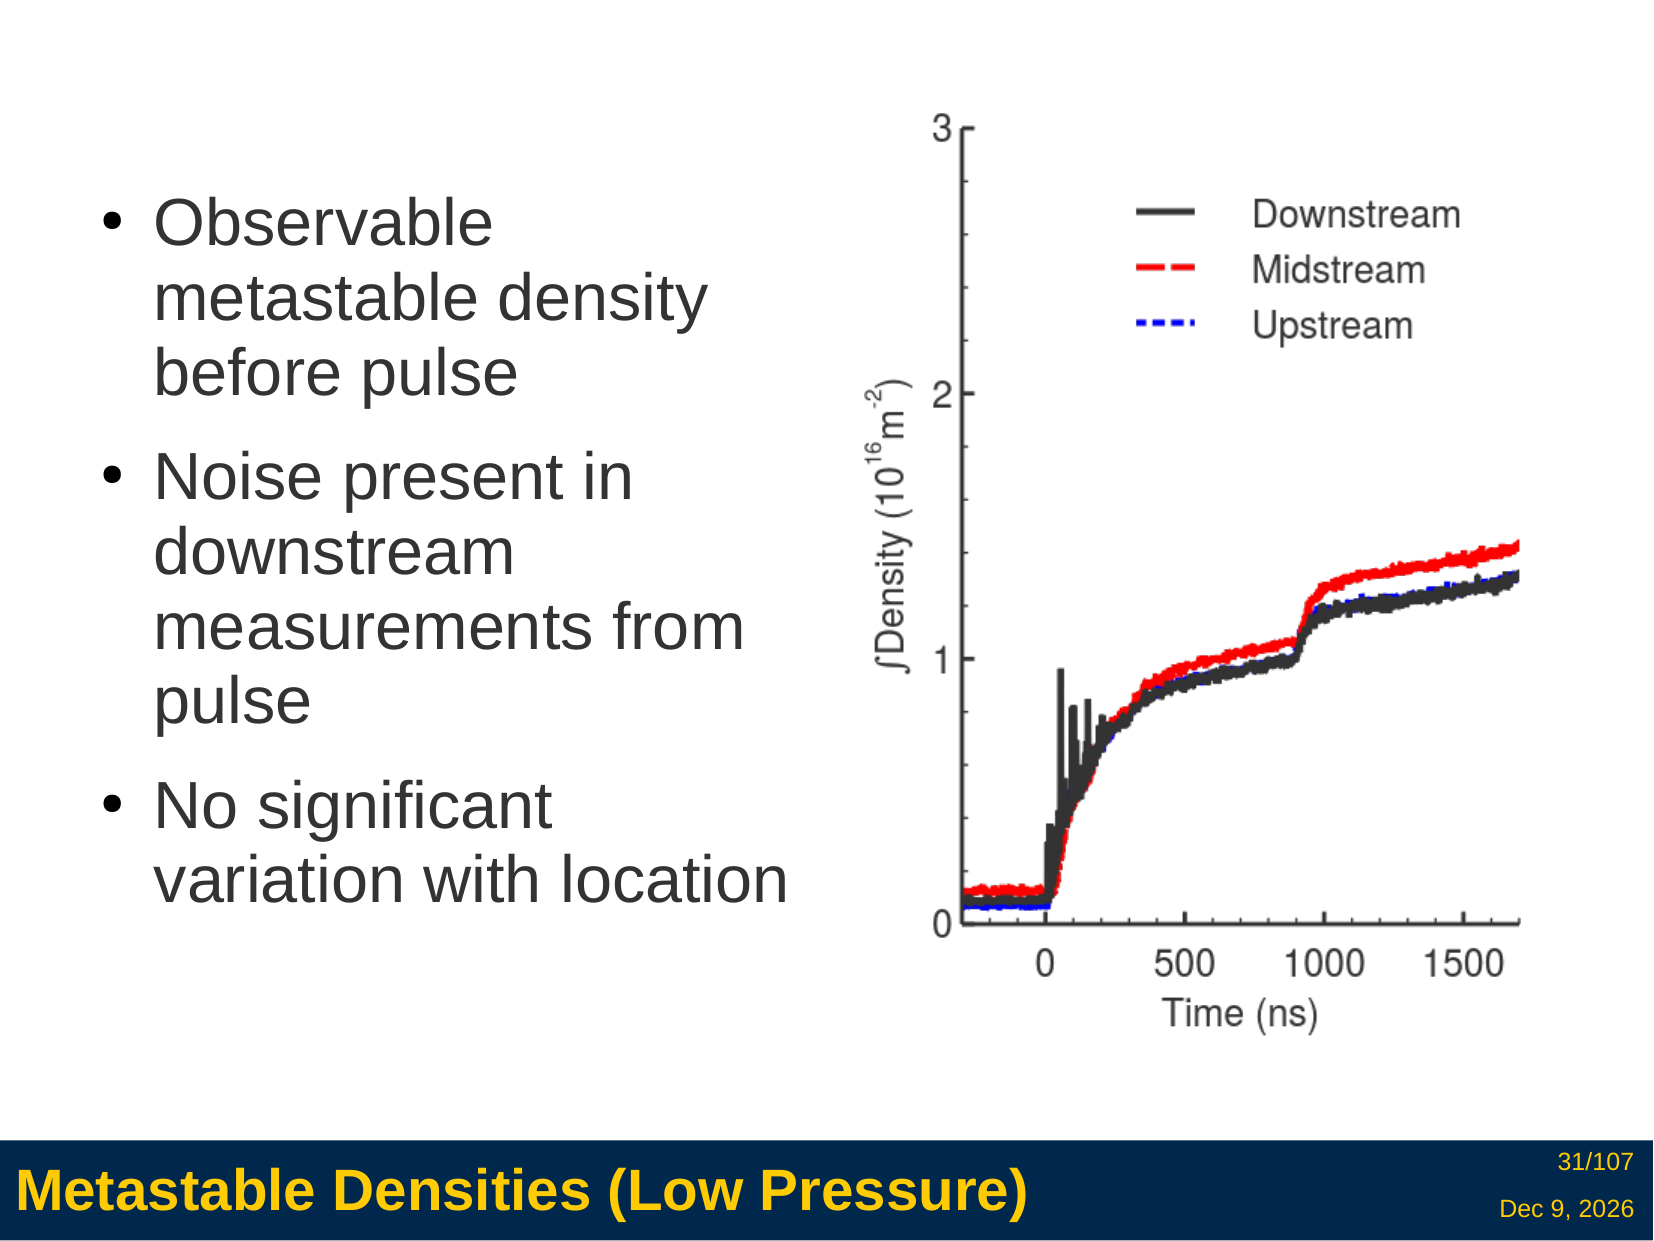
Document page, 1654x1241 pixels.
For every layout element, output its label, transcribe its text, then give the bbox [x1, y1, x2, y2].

list Observable metastable density before pulse Noise present in downstream measurements from pulse No significant variation with location [82, 75, 809, 1028]
title Metastable Densities (Low Pressure) [14, 1140, 1380, 1241]
picture [812, 91, 1557, 1037]
